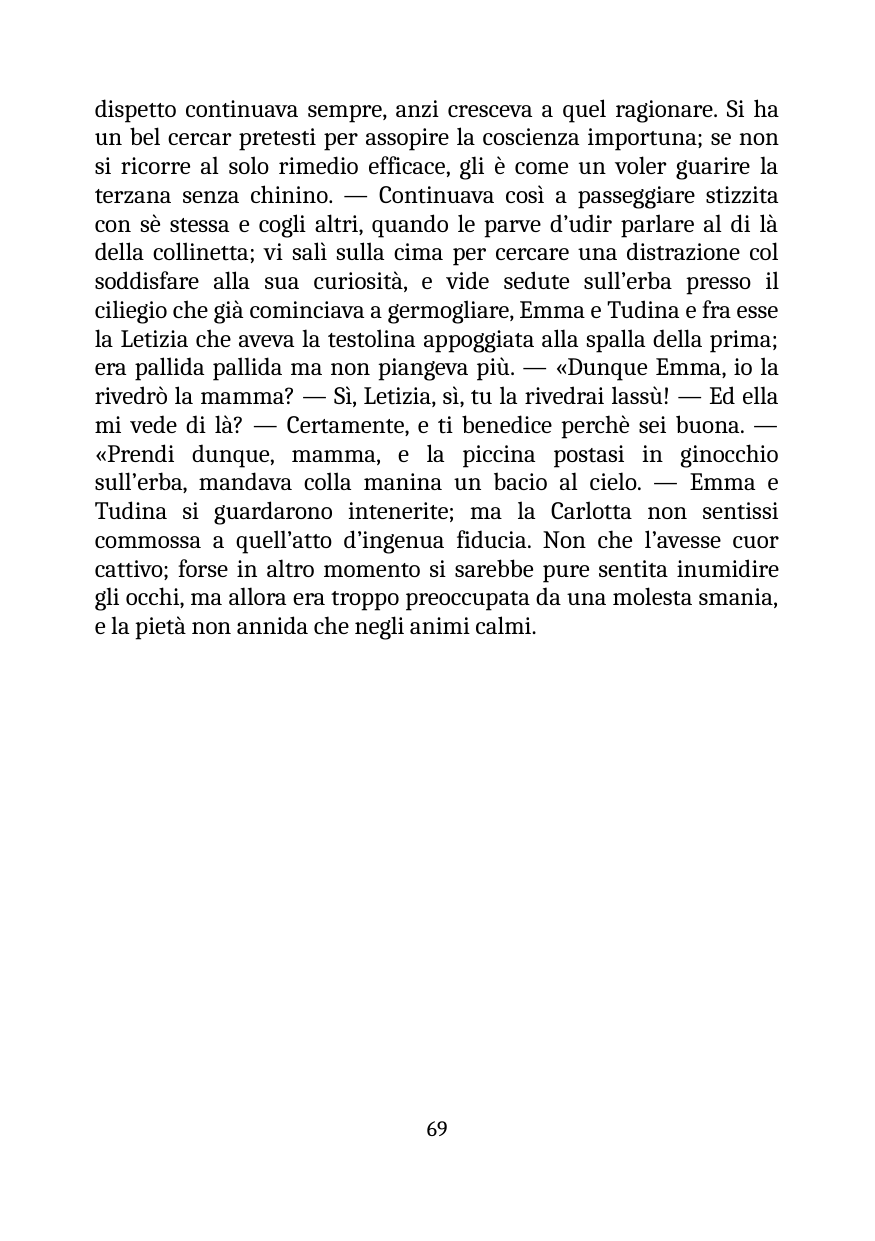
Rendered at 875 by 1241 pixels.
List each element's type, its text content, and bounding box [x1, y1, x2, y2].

text dispetto continuava sempre, anzi cresceva a quel ragionare. Si ha un bel cercar pretesti per assopire la coscienza importuna; se non si ricorre al solo rimedio efficace, gli è come un voler guarire la terzana senza chinino. — Continuava così a passeggiare stizzita con sè stessa e cogli altri, quando le parve d’udir parlare al di là della collinetta; vi salì sulla cima per cercare una distrazione col soddisfare alla sua curiosità, e vide sedute sull’erba presso il ciliegio che già cominciava a germogliare, Emma e Tudina e fra esse la Letizia che aveva la testolina appoggiata alla spalla della prima; era pallida pallida ma non piangeva più. — «Dunque Emma, io la rivedrò la mamma? — Sì, Letizia, sì, tu la rivedrai lassù! — Ed ella mi vede di là? — Certamente, e ti benedice perchè sei buona. — «Prendi dunque, mamma, e la piccina postasi in ginocchio sull’erba, mandava colla manina un bacio al cielo. — Emma e Tudina si guardarono intenerite; ma la Carlotta non sentissi commossa a quell’atto d’ingenua fiducia. Non che l’avesse cuor cattivo; forse in altro momento si sarebbe pure sentita inumidire gli occhi, ma allora era troppo preoccupata da una molesta smania, e la pietà non annida che negli animi calmi. [94, 94, 779, 641]
